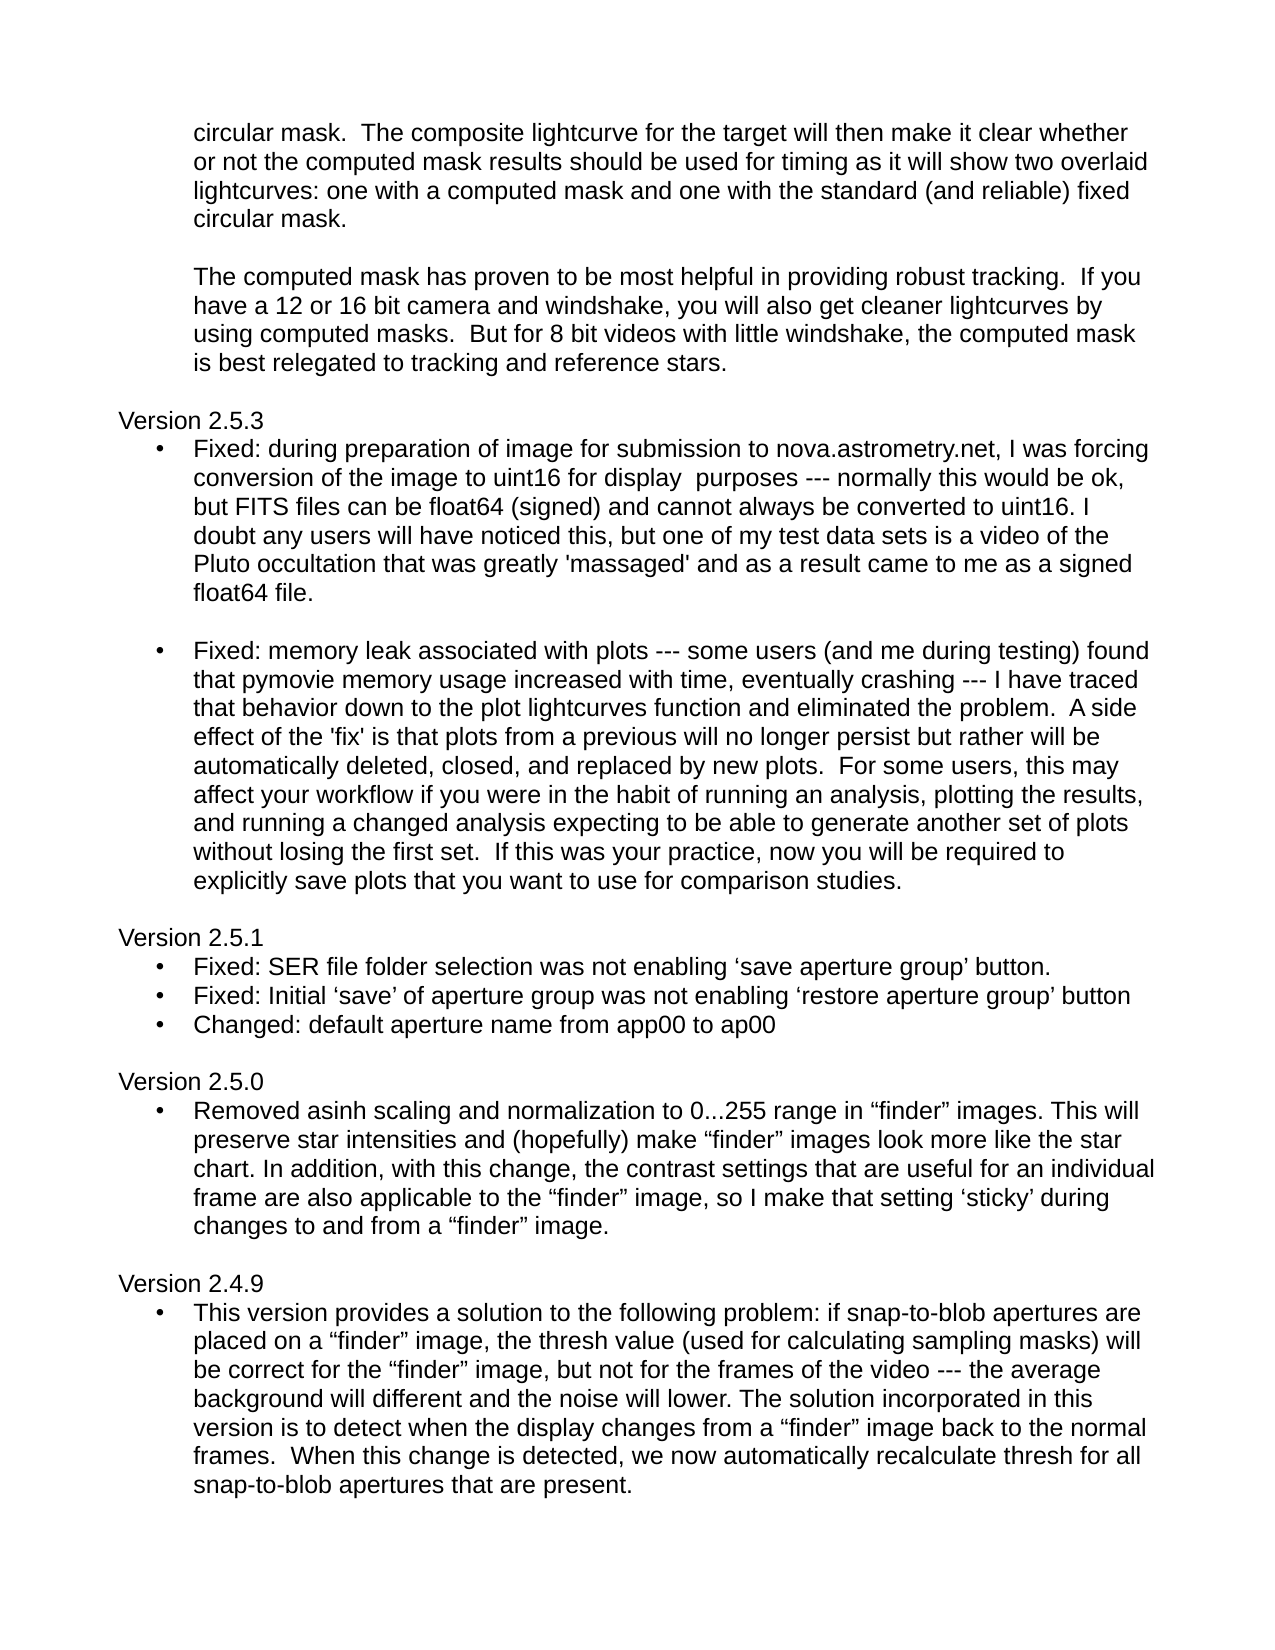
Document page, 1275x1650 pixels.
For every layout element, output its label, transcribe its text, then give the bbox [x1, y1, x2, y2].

list Removed asinh scaling and normalization to 0...255 range in “finder” images. This will preserve star intensities and (hopefully) make “finder” images look more like the star chart. In addition, with this change, the contrast settings that are useful for an individual frame are also applicable to the “finder” image, so I make that setting ‘sticky’ during changes to and from a “finder” image. [156, 1096, 1157, 1269]
list Fixed: memory leak associated with plots --- some users (and me during testing) found that pymovie memory usage increased with time, eventually crashing --- I have traced that behavior down to the plot lightcurves function and eliminated the problem. A side effect of the 'fix' is that plots from a previous will no longer persist but rather will be automatically deleted, closed, and replaced by new plots. For some users, this may affect your workflow if you were in the habit of running an analysis, plotting the results, and running a changed analysis expecting to be able to generate another set of plots without losing the first set. If this was your practice, now you will be required to explicitly save plots that you want to use for comparison studies. [156, 636, 1157, 923]
list Fixed: Initial ‘save’ of aperture group was not enabling ‘restore aperture group’ button [156, 981, 1157, 1010]
list Fixed: SER file folder selection was not enabling ‘save aperture group’ button. [156, 952, 1157, 981]
text Version 2.5.1 [118, 923, 1157, 952]
list circular mask. The composite lightcurve for the target will then make it clear whether or not the computed mask results should be used for timing as it will show two overlaid lightcurves: one with a computed mask and one with the standard (and reliable) fixed circular mask. The computed mask has proven to be most helpful in providing robust tracking. If you have a 12 or 16 bit camera and windshake, you will also get cleaner lightcurves by using computed masks. But for 8 bit videos with little windshake, the computed mask is best relegated to tracking and reference stars. [156, 118, 1157, 406]
list This version provides a solution to the following problem: if snap-to-blob apertures are placed on a “finder” image, the thresh value (used for calculating sampling masks) will be correct for the “finder” image, but not for the frames of the video --- the average background will different and the noise will lower. The solution incorporated in this version is to detect when the display changes from a “finder” image back to the normal frames. When this change is detected, we now automatically recalculate thresh for all snap-to-blob apertures that are present. [156, 1297, 1157, 1528]
text Version 2.5.0 [118, 1067, 1157, 1096]
list Changed: default aperture name from app00 to ap00 [156, 1010, 1157, 1067]
text Version 2.5.3 [118, 406, 1157, 434]
text Version 2.4.9 [118, 1269, 1157, 1297]
list Fixed: during preparation of image for submission to nova.astrometry.net, I was forcing conversion of the image to uint16 for display purposes --- normally this would be ok, but FITS files can be float64 (signed) and cannot always be converted to uint16. I doubt any users will have noticed this, but one of my test data sets is a video of the Pluto occultation that was greatly 'massaged' and as a result came to me as a signed float64 file. [156, 434, 1157, 636]
